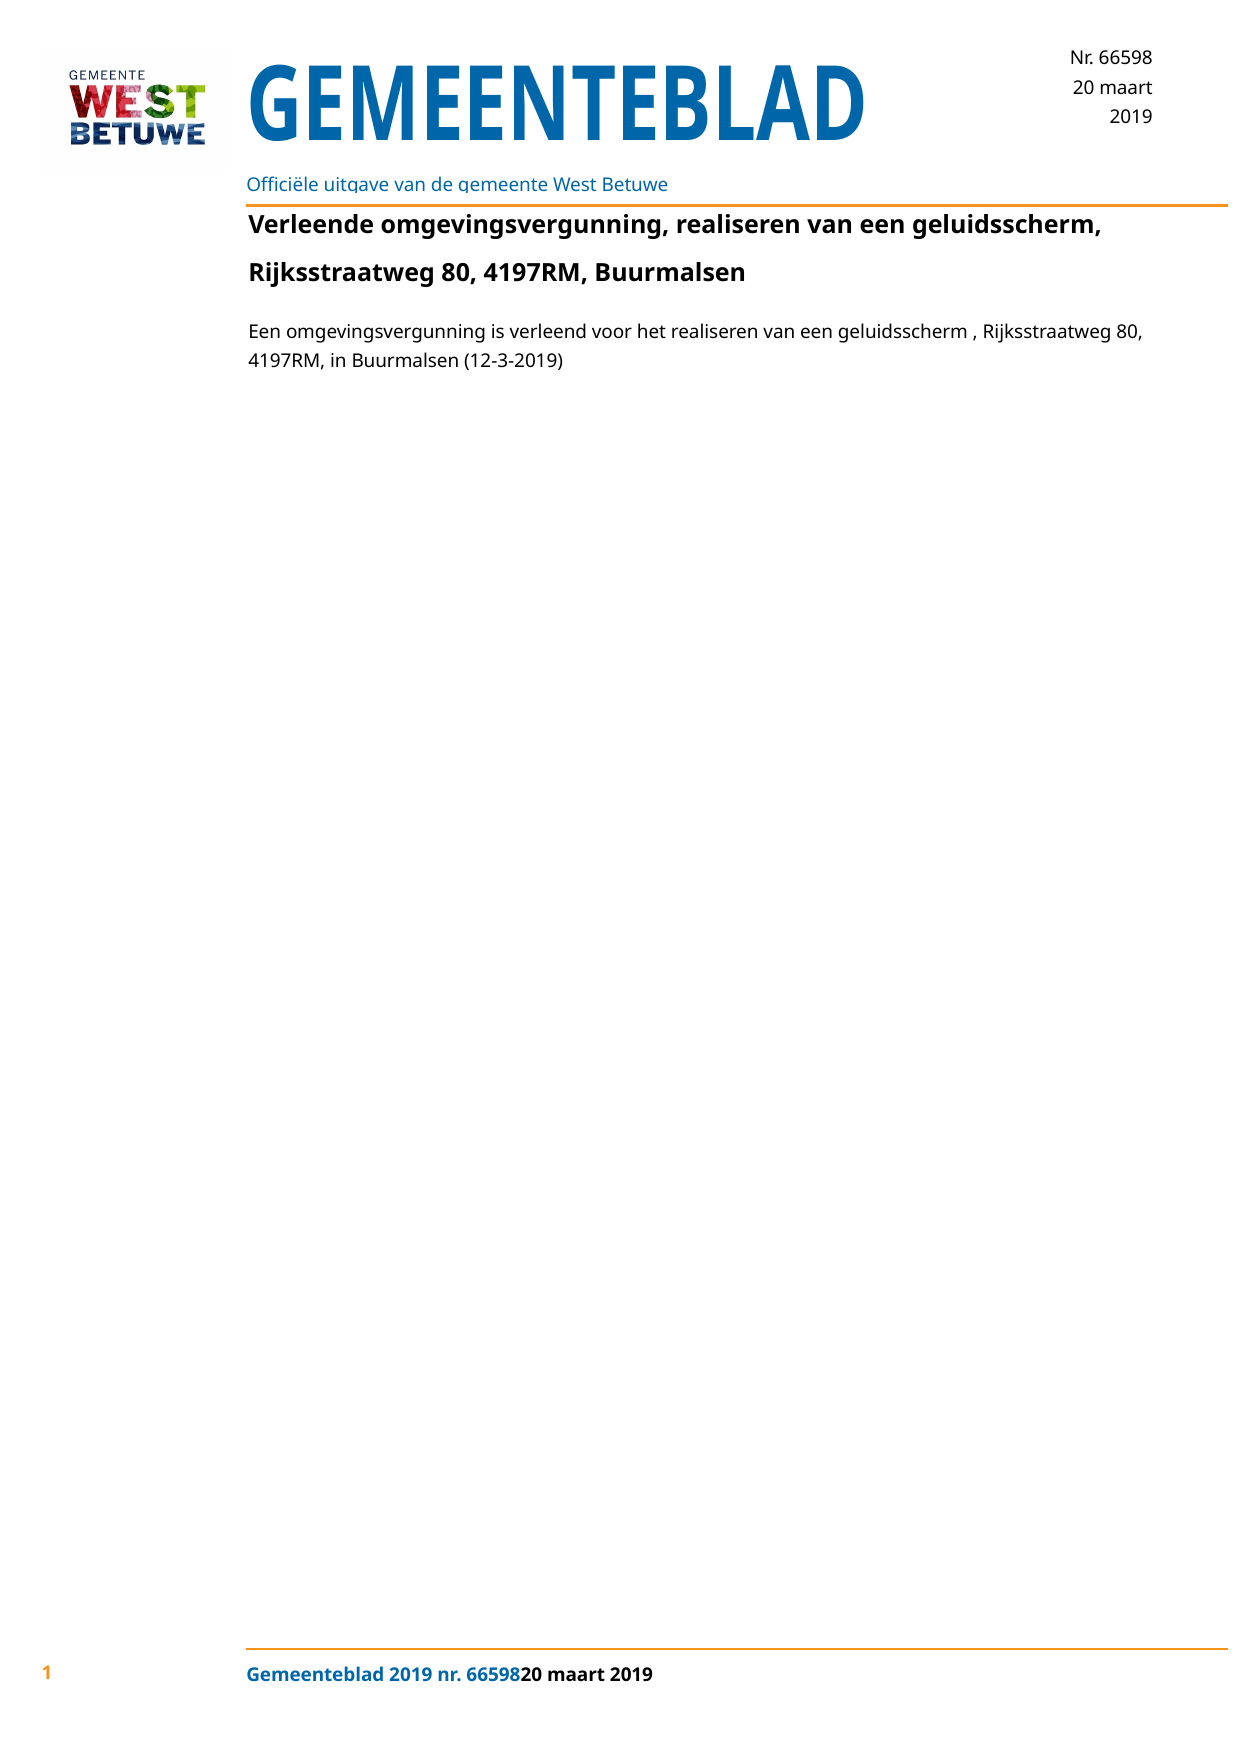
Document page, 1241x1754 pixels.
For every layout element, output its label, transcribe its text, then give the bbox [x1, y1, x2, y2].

text Verleende omgevingsvergunning, realiseren van een geluidsscherm, Rijksstraatweg 80, 4197RM, Buurmalsen [248, 207, 1152, 288]
text Een omgevingsvergunning is verleend voor het realiseren van een geluidsscherm , Rijksstraatweg 80, 4197RM, in Buurmalsen (12-3-2019) [248, 318, 1152, 373]
picture [41, 47, 231, 172]
